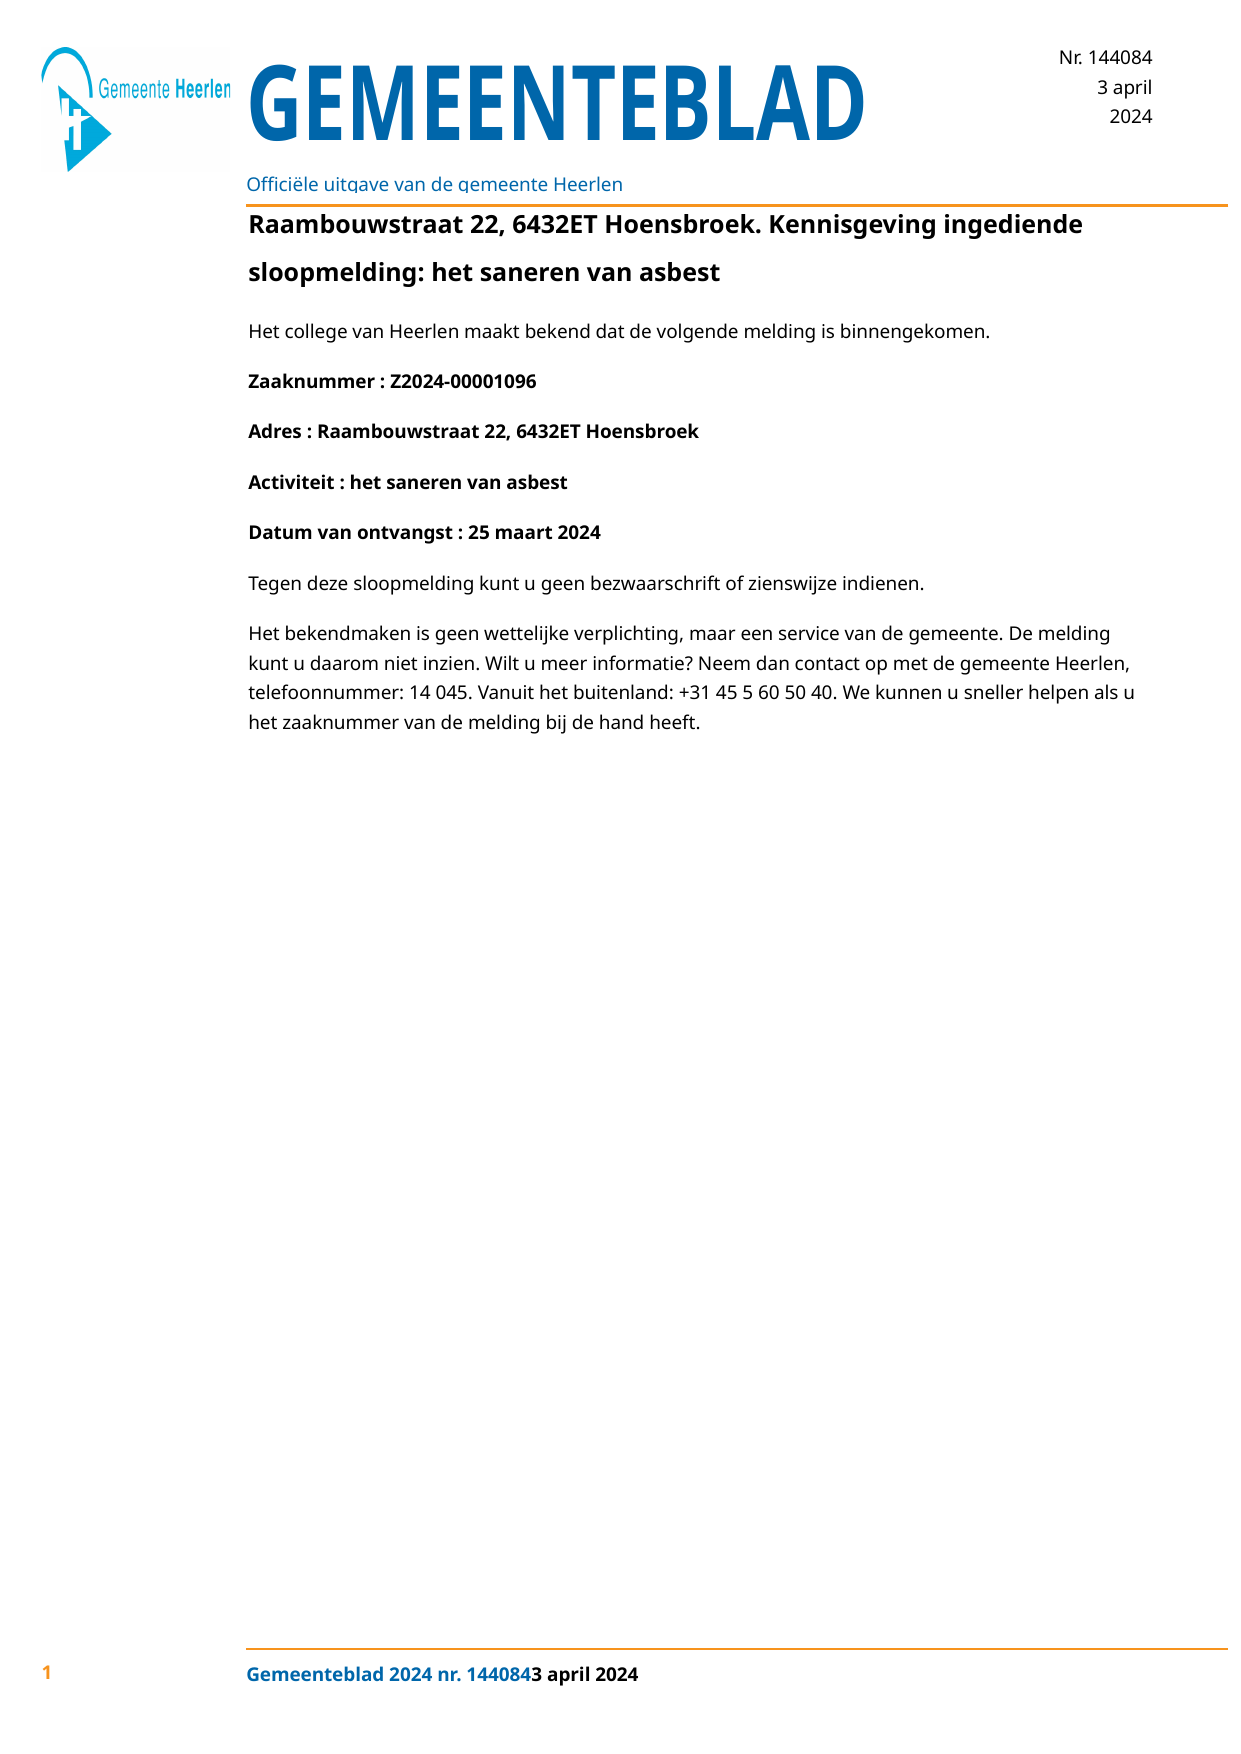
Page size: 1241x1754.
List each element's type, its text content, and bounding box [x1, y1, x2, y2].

picture [41, 47, 59, 70]
text Tegen deze sloopmelding kunt u geen bezwaarschrift of zienswijze indienen. [248, 570, 1152, 596]
text Zaaknummer : Z2024-00001096 [248, 368, 1152, 394]
text Datum van ontvangst : 25 maart 2024 [248, 519, 1152, 545]
text Activiteit : het saneren van asbest [248, 469, 1152, 495]
text Het college van Heerlen maakt bekend dat de volgende melding is binnengekomen. [248, 318, 1152, 344]
text Raambouwstraat 22, 6432ET Hoensbroek. Kennisgeving ingediende sloopmelding: het saneren van asbest [248, 207, 1152, 288]
text Het bekendmaken is geen wettelijke verplichting, maar een service van de gemeente. De melding kunt u daarom niet inzien. Wilt u meer informatie? Neem dan contact op met de gemeente Heerlen, telefoonnummer: 14 045. Vanuit het buitenland: +31 45 5 60 50 40. We kunnen u sneller helpen als u het zaaknummer van de melding bij de hand heeft. [248, 620, 1152, 735]
picture [41, 47, 231, 172]
text Adres : Raambouwstraat 22, 6432ET Hoensbroek [248, 419, 1152, 444]
